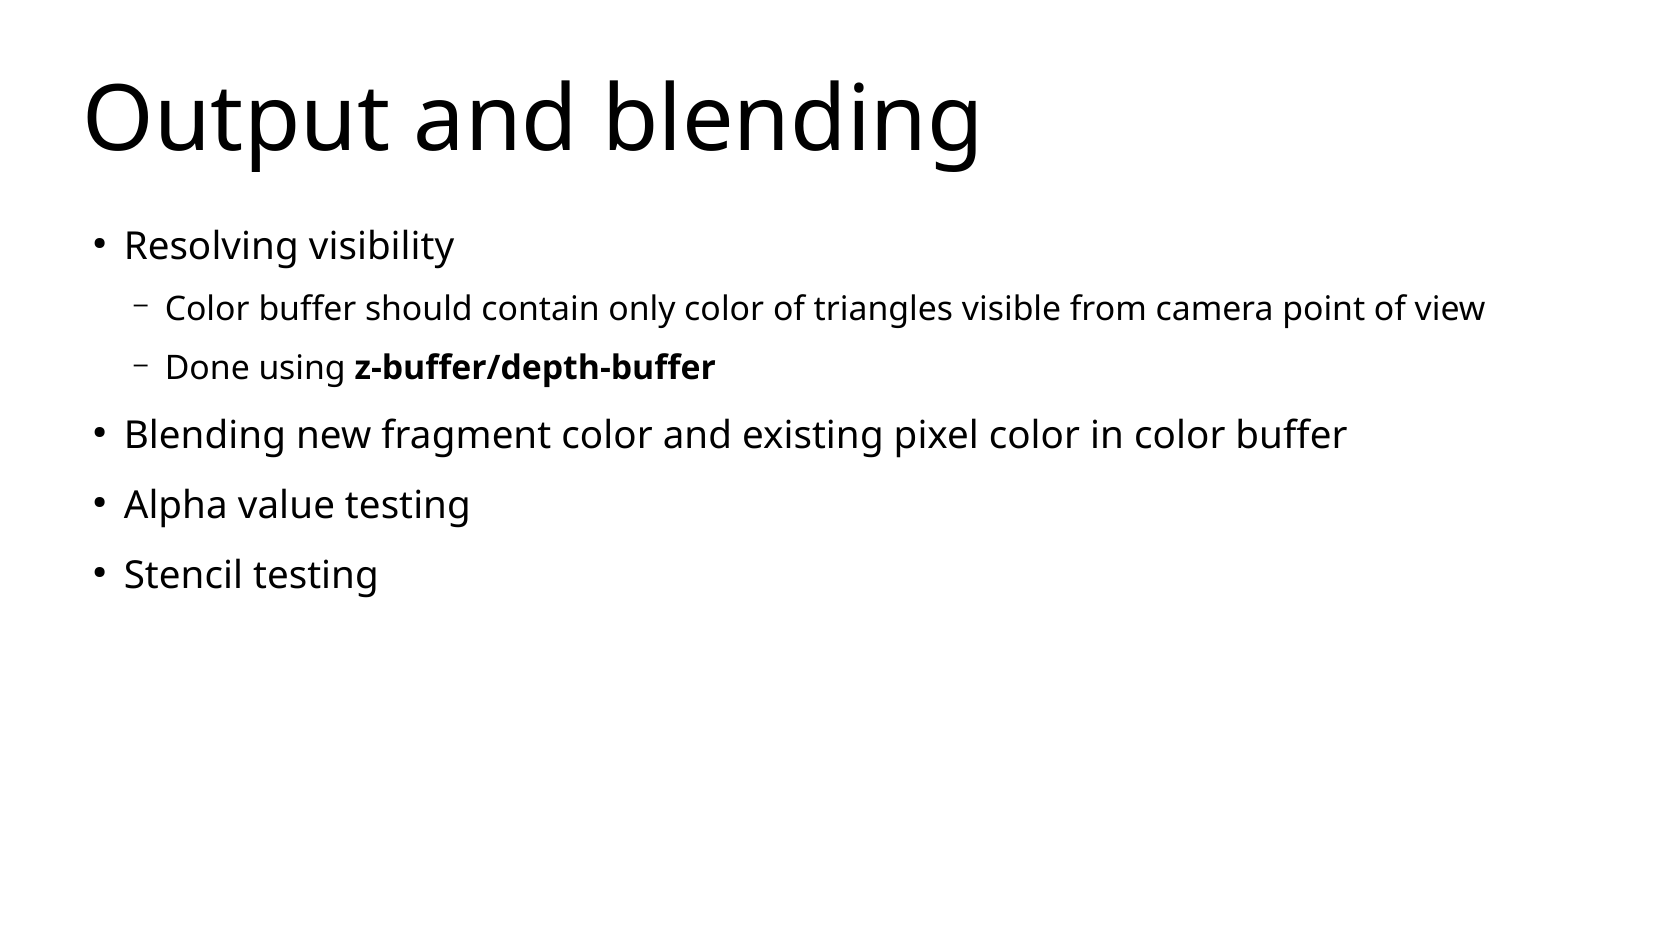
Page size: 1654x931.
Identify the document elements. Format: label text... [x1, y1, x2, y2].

title Output and blending [82, 37, 1571, 193]
list Resolving visibility Color buffer should contain only color of triangles visible from camera point of view Done using z-buffer/depth-buffer Blending new fragment color and existing pixel color in color buffer Alpha value testing Stencil testing [82, 217, 1571, 601]
